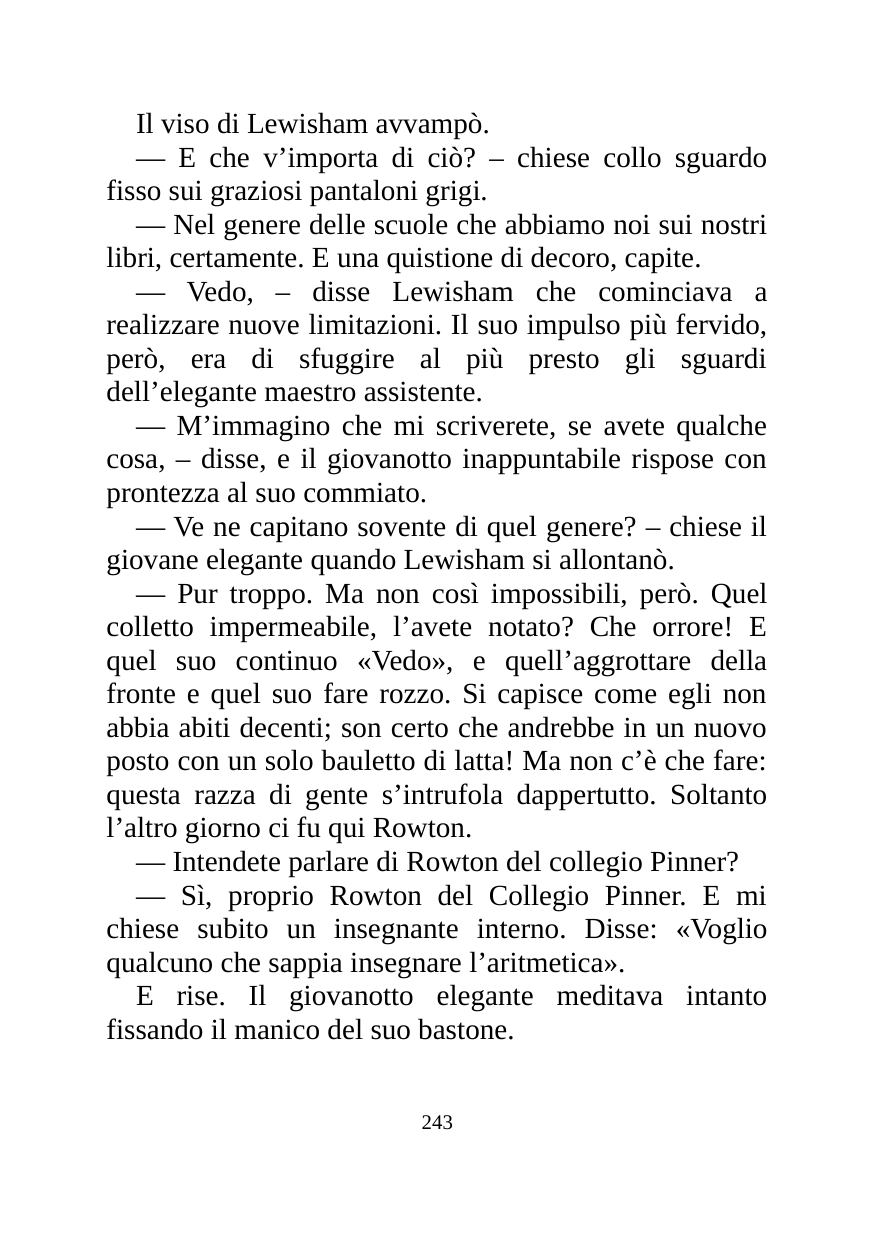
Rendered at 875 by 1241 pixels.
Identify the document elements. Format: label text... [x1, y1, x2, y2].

text — Ve ne capitano sovente di quel genere? – chiese il giovane elegante quando Lewisham si allontanò. [106, 509, 768, 576]
text E rise. Il giovanotto elegante meditava intanto fissando il manico del suo bastone. [106, 978, 768, 1045]
text — Intendete parlare di Rowton del collegio Pinner? [106, 844, 768, 878]
text — Sì, proprio Rowton del Collegio Pinner. E mi chiese subito un insegnante interno. Disse: «Voglio qualcuno che sappia insegnare l’aritmetica». [106, 878, 768, 978]
text — M’immagino che mi scriverete, se avete qualche cosa, – disse, e il giovanotto inappuntabile rispose con prontezza al suo commiato. [106, 408, 768, 509]
text — Pur troppo. Ma non così impossibili, però. Quel colletto impermeabile, l’avete notato? Che orrore! E quel suo continuo «Vedo», e quell’aggrottare della fronte e quel suo fare rozzo. Si capisce come egli non abbia abiti decenti; son certo che andrebbe in un nuovo posto con un solo bauletto di latta! Ma non c’è che fare: questa razza di gente s’intrufola dappertutto. Soltanto l’altro giorno ci fu qui Rowton. [106, 576, 768, 844]
text Il viso di Lewisham avvampò. [106, 106, 768, 140]
text — E che v’importa di ciò? – chiese collo sguardo fisso sui graziosi pantaloni grigi. [106, 140, 768, 207]
text — Nel genere delle scuole che abbiamo noi sui nostri libri, certamente. E una quistione di decoro, capite. [106, 207, 768, 274]
text — Vedo, – disse Lewisham che cominciava a realizzare nuove limitazioni. Il suo impulso più fervido, però, era di sfuggire al più presto gli sguardi dell’elegante maestro assistente. [106, 274, 768, 408]
